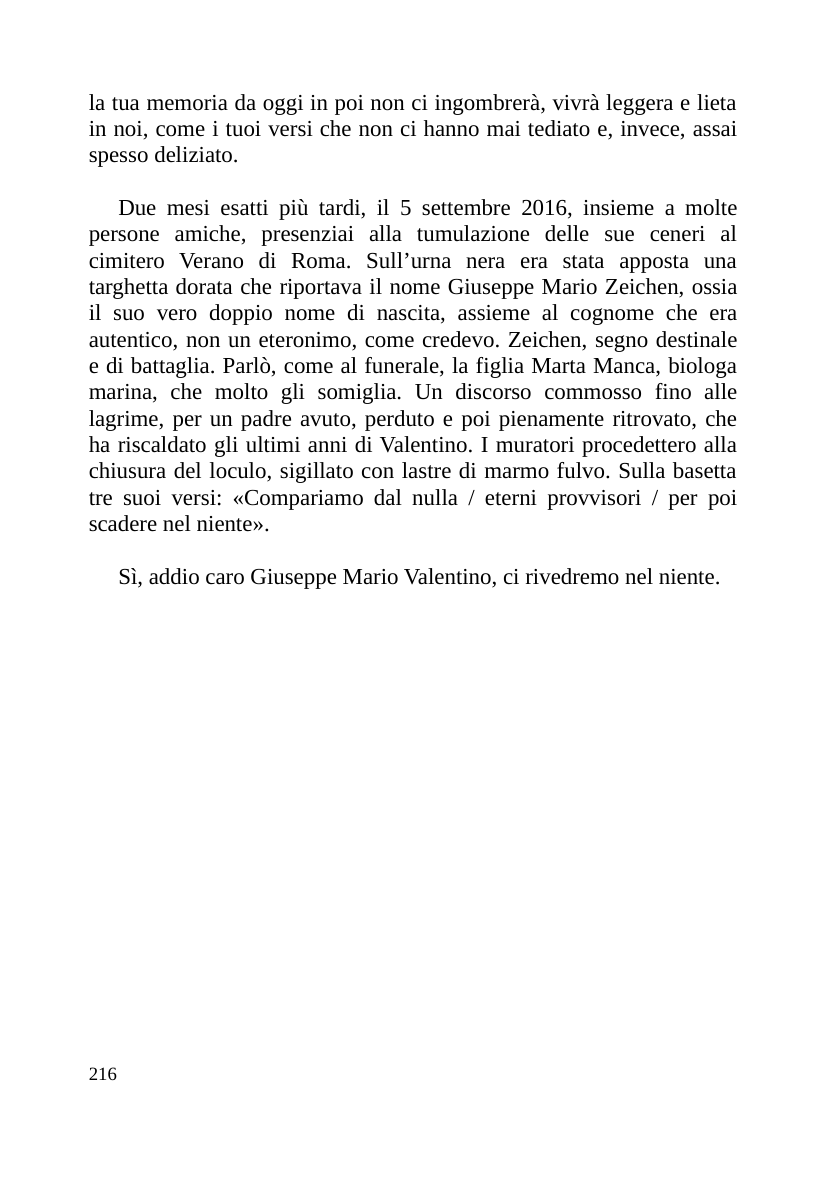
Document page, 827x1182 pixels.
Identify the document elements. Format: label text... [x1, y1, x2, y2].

text Due mesi esatti più tardi, il 5 settembre 2016, insieme a molte persone amiche, presenziai alla tumulazione delle sue ceneri al cimitero Verano di Roma. Sull’urna nera era stata apposta una targhetta dorata che riportava il nome Giuseppe Mario Zeichen, ossia il suo vero doppio nome di nascita, assieme al cognome che era autentico, non un eteronimo, come credevo. Zeichen, segno destinale e di battaglia. Parlò, come al funerale, la figlia Marta Manca, biologa marina, che molto gli somiglia. Un discorso commosso fino alle lagrime, per un padre avuto, perduto e poi pienamente ritrovato, che ha riscaldato gli ultimi anni di Valentino. I muratori procedettero alla chiusura del loculo, sigillato con lastre di marmo fulvo. Sulla basetta tre suoi versi: «Compariamo dal nulla / eterni provvisori / per poi scadere nel niente». [88, 194, 738, 537]
text la tua memoria da oggi in poi non ci ingombrerà, vivrà leggera e lieta in noi, come i tuoi versi che non ci hanno mai tediato e, invece, assai spesso deliziato. [88, 88, 738, 168]
text Sì, addio caro Giuseppe Mario Valentino, ci rivedremo nel niente. [88, 563, 738, 589]
